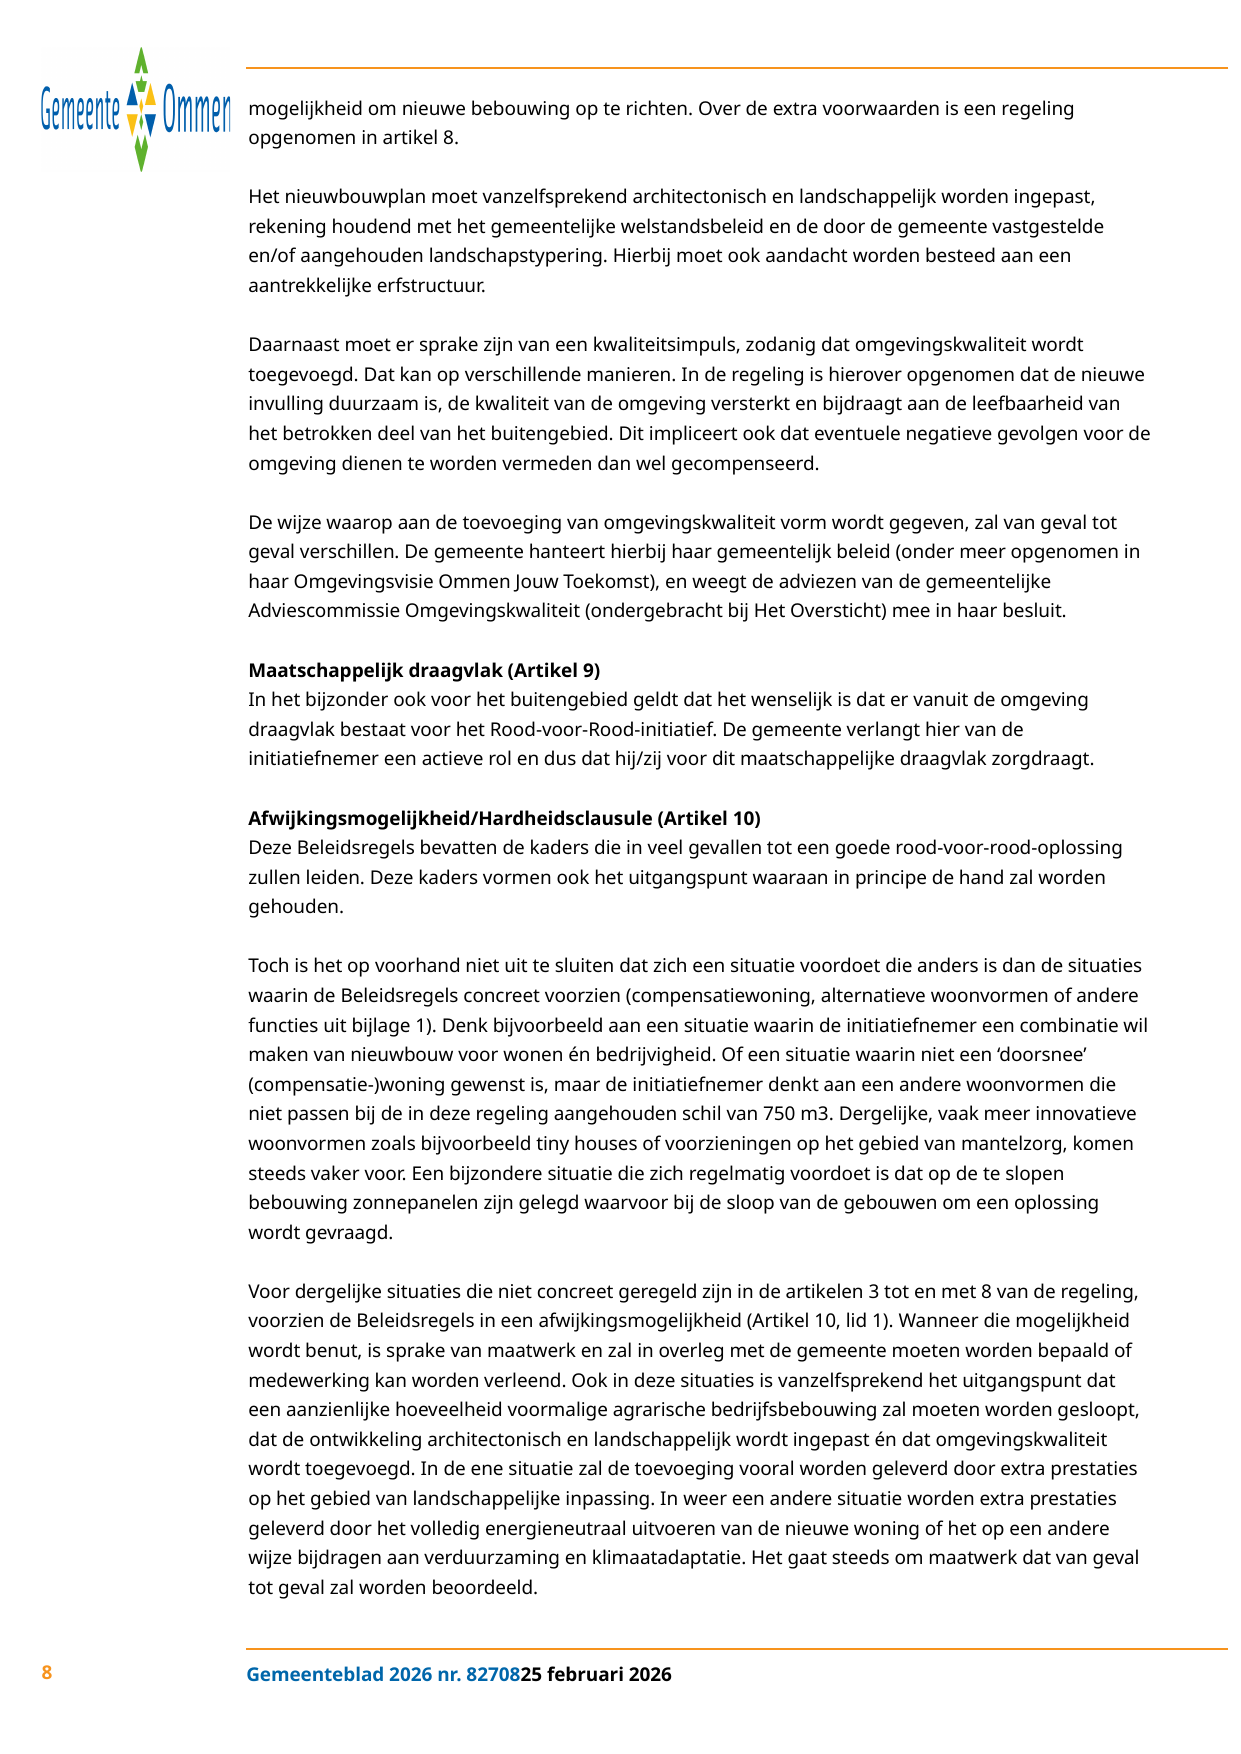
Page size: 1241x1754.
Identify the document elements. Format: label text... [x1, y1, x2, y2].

text Maatschappelijk draagvlak (Artikel 9) [248, 657, 1152, 683]
text Deze Beleidsregels bevatten de kaders die in veel gevallen tot een goede rood-voor-rood-oplossing zullen leiden. Deze kaders vormen ook het uitgangspunt waaraan in principe de hand zal worden gehouden. [248, 834, 1152, 919]
text Daarnaast moet er sprake zijn van een kwaliteitsimpuls, zodanig dat omgevingskwaliteit wordt toegevoegd. Dat kan op verschillende manieren. In de regeling is hierover opgenomen dat de nieuwe invulling duurzaam is, de kwaliteit van de omgeving versterkt en bijdraagt aan de leefbaarheid van het betrokken deel van het buitengebied. Dit impliceert ook dat eventuele negatieve gevolgen voor de omgeving dienen te worden vermeden dan wel gecompenseerd. [248, 331, 1152, 476]
picture [41, 47, 231, 172]
text mogelijkheid om nieuwe bebouwing op te richten. Over de extra voorwaarden is een regeling opgenomen in artikel 8. [248, 95, 1152, 150]
text Het nieuwbouwplan moet vanzelfsprekend architectonisch en landschappelijk worden ingepast, rekening houdend met het gemeentelijke welstandsbeleid en de door de gemeente vastgestelde en/of aangehouden landschapstypering. Hierbij moet ook aandacht worden besteed aan een aantrekkelijke erfstructuur. [248, 183, 1152, 298]
text Toch is het op voorhand niet uit te sluiten dat zich een situatie voordoet die anders is dan de situaties waarin de Beleidsregels concreet voorzien (compensatiewoning, alternatieve woonvormen of andere functies uit bijlage 1). Denk bijvoorbeeld aan een situatie waarin de initiatiefnemer een combinatie wil maken van nieuwbouw voor wonen én bedrijvigheid. Of een situatie waarin niet een ‘doorsnee’ (compensatie-)woning gewenst is, maar de initiatiefnemer denkt aan een andere woonvormen die niet passen bij de in deze regeling aangehouden schil van 750 m3. Dergelijke, vaak meer innovatieve woonvormen zoals bijvoorbeeld tiny houses of voorzieningen op het gebied van mantelzorg, komen steeds vaker voor. Een bijzondere situatie die zich regelmatig voordoet is dat op de te slopen bebouwing zonnepanelen zijn gelegd waarvoor bij de sloop van de gebouwen om een oplossing wordt gevraagd. [248, 953, 1152, 1245]
text Voor dergelijke situaties die niet concreet geregeld zijn in de artikelen 3 tot en met 8 van de regeling, voorzien de Beleidsregels in een afwijkingsmogelijkheid (Artikel 10, lid 1). Wanneer die mogelijkheid wordt benut, is sprake van maatwerk en zal in overleg met de gemeente moeten worden bepaald of medewerking kan worden verleend. Ook in deze situaties is vanzelfsprekend het uitgangspunt dat een aanzienlijke hoeveelheid voormalige agrarische bedrijfsbebouwing zal moeten worden gesloopt, dat de ontwikkeling architectonisch en landschappelijk wordt ingepast én dat omgevingskwaliteit wordt toegevoegd. In de ene situatie zal de toevoeging vooral worden geleverd door extra prestaties op het gebied van landschappelijke inpassing. In weer een andere situatie worden extra prestaties geleverd door het volledig energieneutraal uitvoeren van de nieuwe woning of het op een andere wijze bijdragen aan verduurzaming en klimaatadaptatie. Het gaat steeds om maatwerk dat van geval tot geval zal worden beoordeeld. [248, 1278, 1152, 1600]
text Afwijkingsmogelijkheid/Hardheidsclausule (Artikel 10) [248, 805, 1152, 831]
text De wijze waarop aan de toevoeging van omgevingskwaliteit vorm wordt gegeven, zal van geval tot geval verschillen. De gemeente hanteert hierbij haar gemeentelijk beleid (onder meer opgenomen in haar Omgevingsvisie Ommen Jouw Toekomst), en weegt de adviezen van de gemeentelijke Adviescommissie Omgevingskwaliteit (ondergebracht bij Het Oversticht) mee in haar besluit. [248, 509, 1152, 623]
text In het bijzonder ook voor het buitengebied geldt dat het wenselijk is dat er vanuit de omgeving draagvlak bestaat voor het Rood-voor-Rood-initiatief. De gemeente verlangt hier van de initiatiefnemer een actieve rol en dus dat hij/zij voor dit maatschappelijke draagvlak zorgdraagt. [248, 686, 1152, 771]
